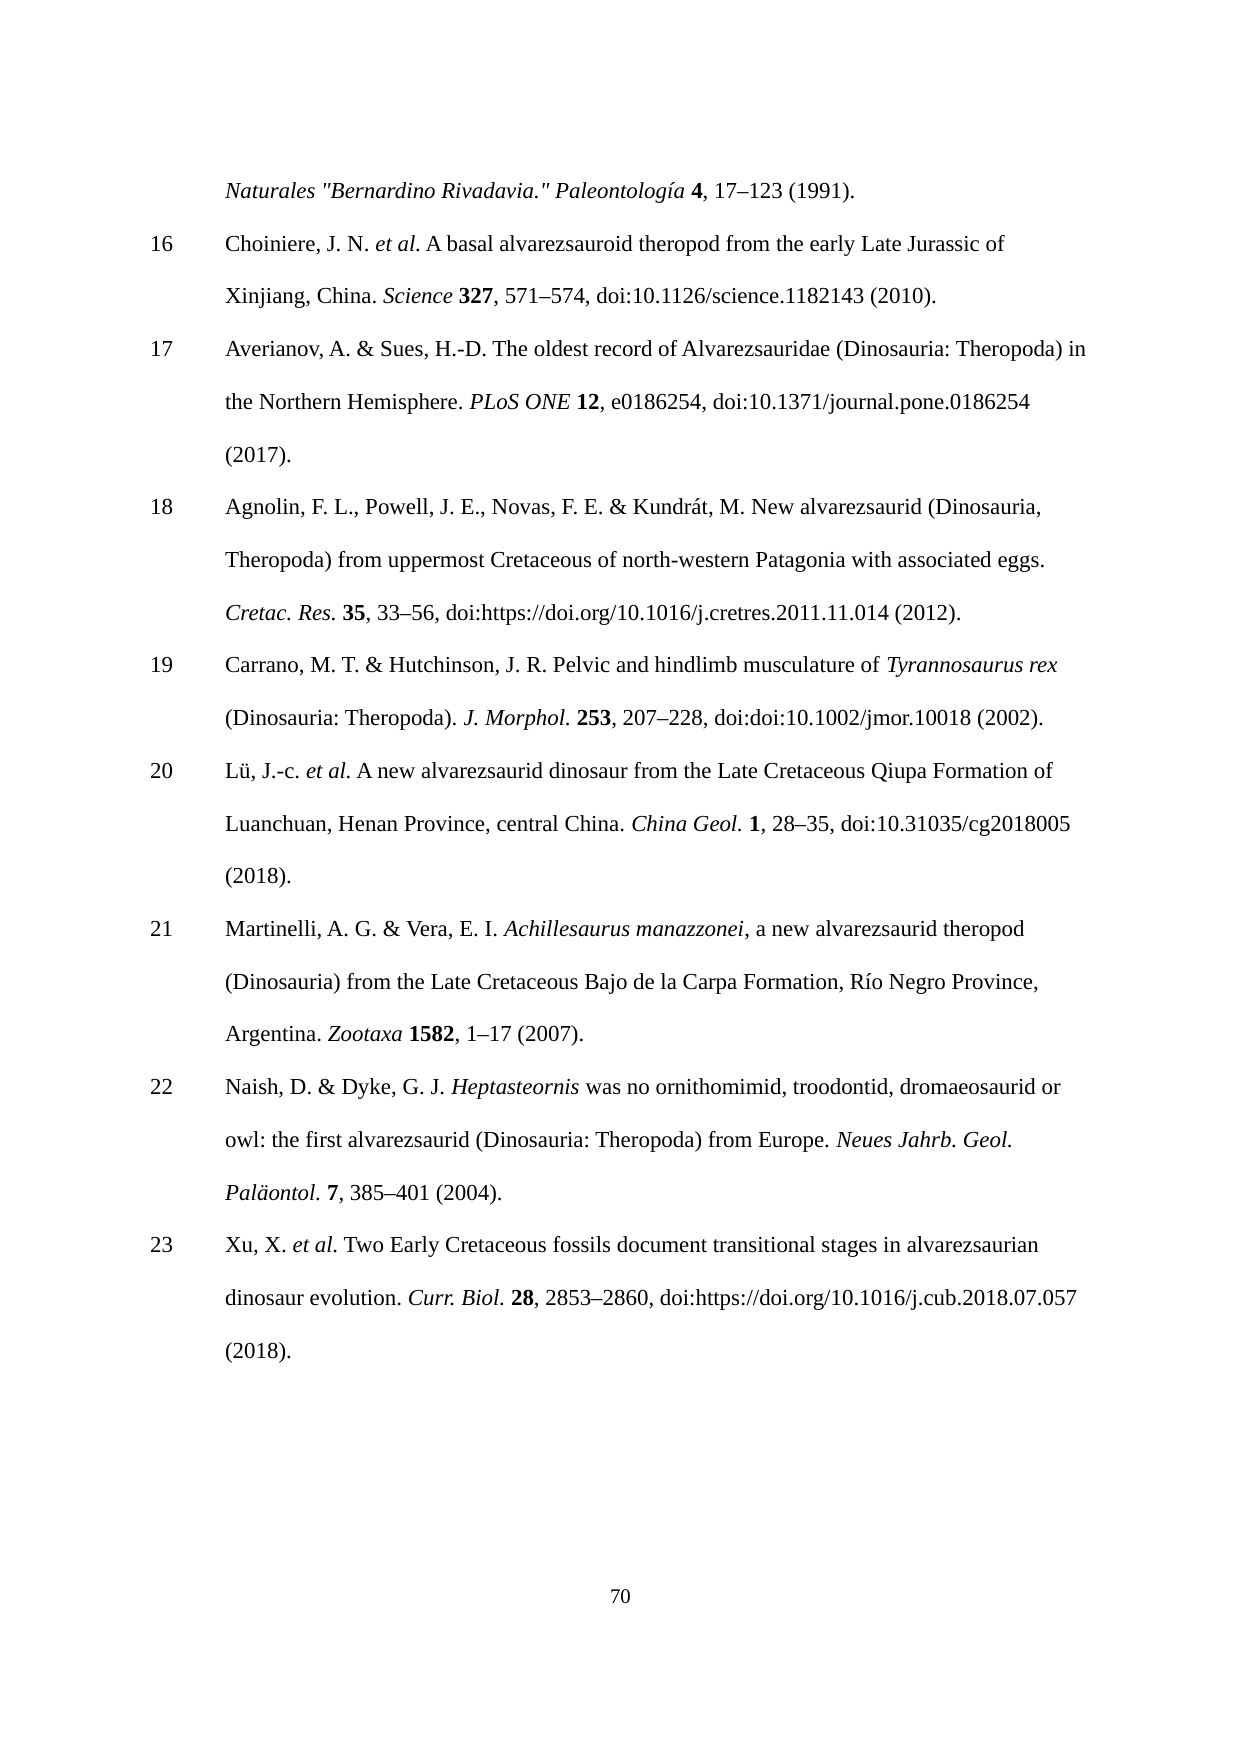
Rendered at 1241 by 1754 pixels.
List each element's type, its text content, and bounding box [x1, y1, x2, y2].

text 23 Xu, X. et al. Two Early Cretaceous fossils document transitional stages in alvarezsaurian dinosaur evolution. Curr. Biol. 28, 2853–2860, doi:https://doi.org/10.1016/j.cub.2018.07.057 (2018). [150, 1231, 1090, 1363]
text 18 Agnolin, F. L., Powell, J. E., Novas, F. E. & Kundrát, M. New alvarezsaurid (Dinosauria, Theropoda) from uppermost Cretaceous of north-western Patagonia with associated eggs. Cretac. Res. 35, 33–56, doi:https://doi.org/10.1016/j.cretres.2011.11.014 (2012). [150, 493, 1090, 625]
text 19 Carrano, M. T. & Hutchinson, J. R. Pelvic and hindlimb musculature of Tyrannosaurus rex (Dinosauria: Theropoda). J. Morphol. 253, 207–228, doi:doi:10.1002/jmor.10018 (2002). [150, 652, 1090, 731]
text 20 Lü, J.-c. et al. A new alvarezsaurid dinosaur from the Late Cretaceous Qiupa Formation of Luanchuan, Henan Province, central China. China Geol. 1, 28–35, doi:10.31035/cg2018005 (2018). [150, 757, 1090, 889]
text Naturales "Bernardino Rivadavia." Paleontología 4, 17–123 (1991). [150, 177, 1090, 203]
text 22 Naish, D. & Dyke, G. J. Heptasteornis was no ornithomimid, troodontid, dromaeosaurid or owl: the first alvarezsaurid (Dinosauria: Theropoda) from Europe. Neues Jahrb. Geol. Paläontol. 7, 385–401 (2004). [150, 1073, 1090, 1205]
text 21 Martinelli, A. G. & Vera, E. I. Achillesaurus manazzonei, a new alvarezsaurid theropod (Dinosauria) from the Late Cretaceous Bajo de la Carpa Formation, Río Negro Province, Argentina. Zootaxa 1582, 1–17 (2007). [150, 915, 1090, 1047]
text 16 Choiniere, J. N. et al. A basal alvarezsauroid theropod from the early Late Jurassic of Xinjiang, China. Science 327, 571–574, doi:10.1126/science.1182143 (2010). [150, 230, 1090, 309]
text 17 Averianov, A. & Sues, H.-D. The oldest record of Alvarezsauridae (Dinosauria: Theropoda) in the Northern Hemisphere. PLoS ONE 12, e0186254, doi:10.1371/journal.pone.0186254 (2017). [150, 335, 1090, 467]
